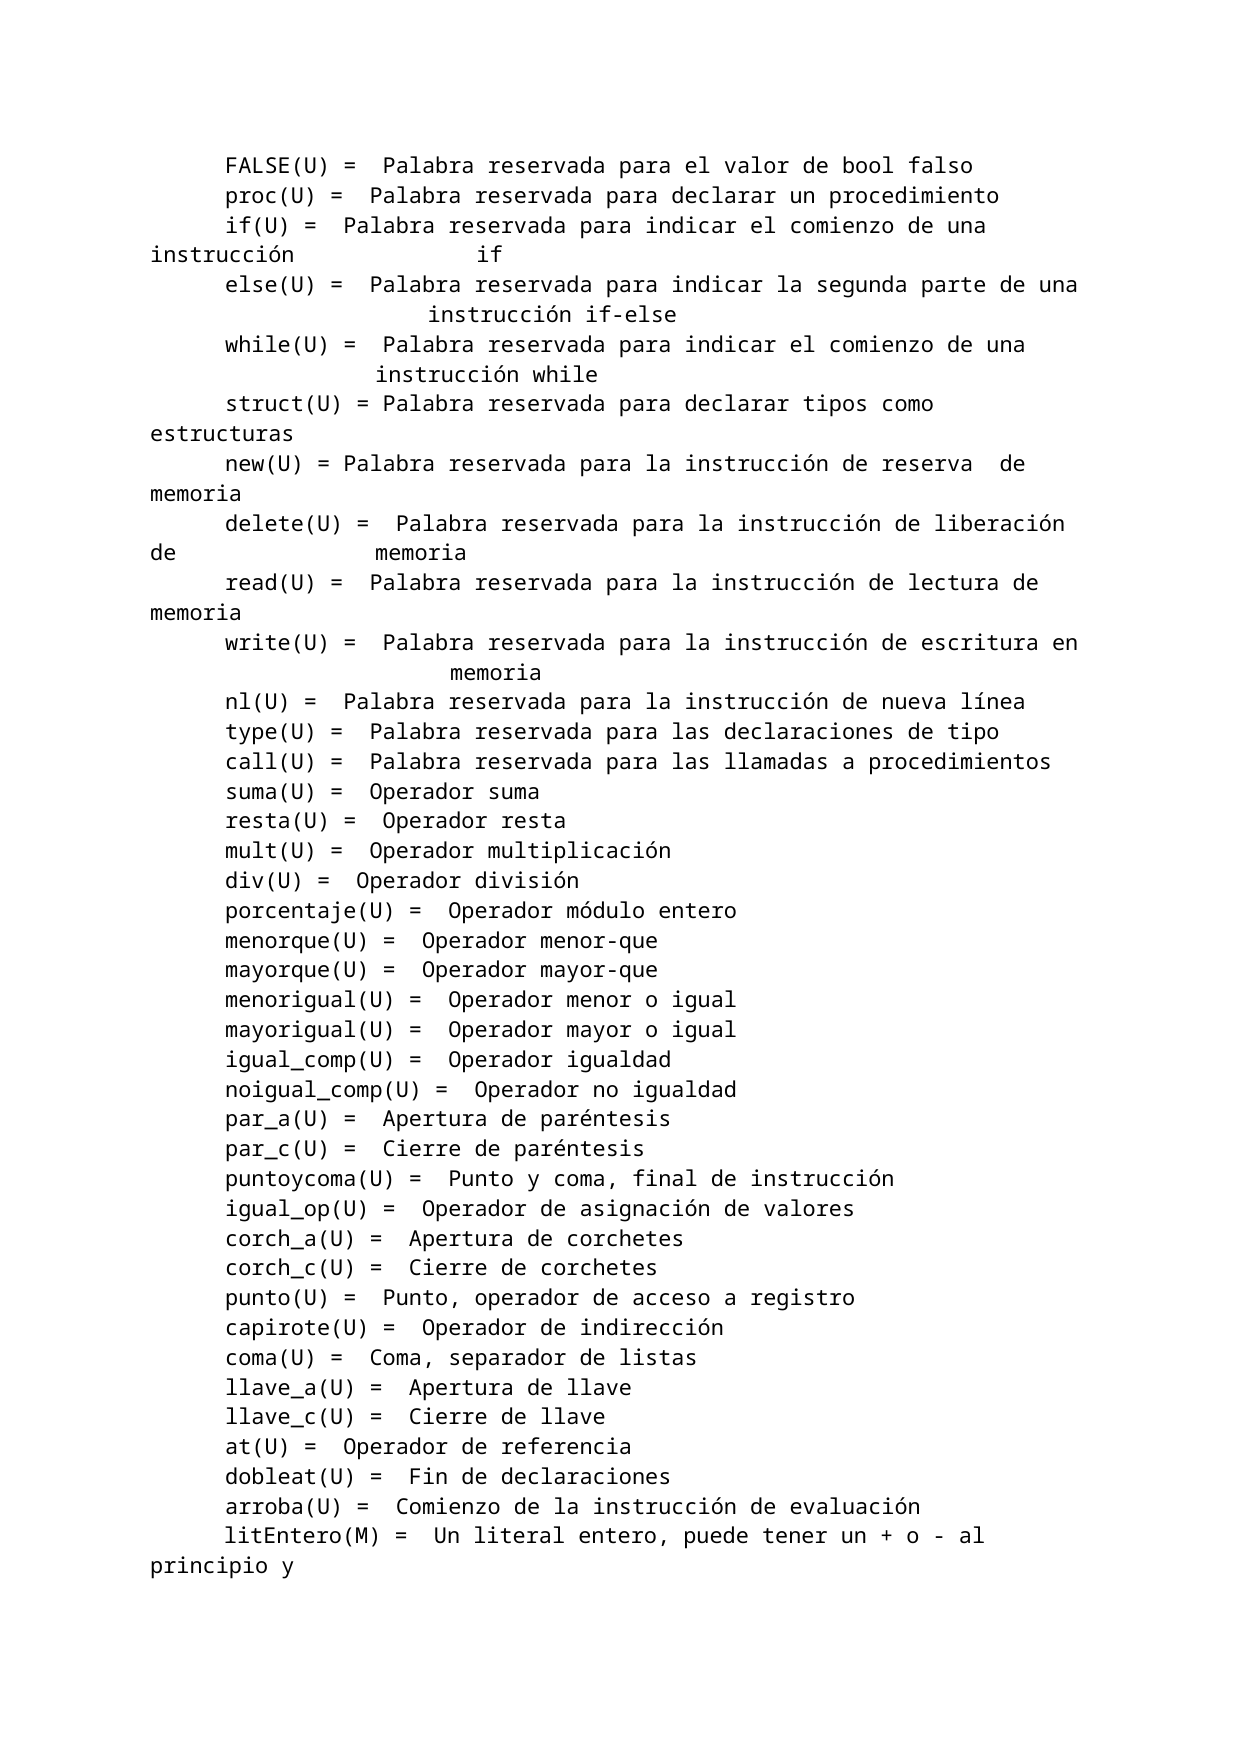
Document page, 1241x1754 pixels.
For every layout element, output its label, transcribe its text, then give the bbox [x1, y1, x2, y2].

text litEntero(M) = Un literal entero, puede tener un + o - al principio y [150, 1520, 1090, 1580]
text FALSE(U) = Palabra reservada para el valor de bool falso proc(U) = Palabra reservada para declarar un procedimiento if(U) = Palabra reservada para indicar el comienzo de una instrucción if else(U) = Palabra reservada para indicar la segunda parte de una instrucción if-else while(U) = Palabra reservada para indicar el comienzo de una instrucción while struct(U) = Palabra reservada para declarar tipos como estructuras new(U) = Palabra reservada para la instrucción de reserva de memoria delete(U) = Palabra reservada para la instrucción de liberación de memoria read(U) = Palabra reservada para la instrucción de lectura de memoria write(U) = Palabra reservada para la instrucción de escritura en memoria nl(U) = Palabra reservada para la instrucción de nueva línea type(U) = Palabra reservada para las declaraciones de tipo call(U) = Palabra reservada para las llamadas a procedimientos suma(U) = Operador suma resta(U) = Operador resta mult(U) = Operador multiplicación div(U) = Operador división porcentaje(U) = Operador módulo entero menorque(U) = Operador menor-que mayorque(U) = Operador mayor-que menorigual(U) = Operador menor o igual mayorigual(U) = Operador mayor o igual igual_comp(U) = Operador igualdad noigual_comp(U) = Operador no igualdad par_a(U) = Apertura de paréntesis par_c(U) = Cierre de paréntesis puntoycoma(U) = Punto y coma, final de instrucción igual_op(U) = Operador de asignación de valores corch_a(U) = Apertura de corchetes corch_c(U) = Cierre de corchetes punto(U) = Punto, operador de acceso a registro capirote(U) = Operador de indirección coma(U) = Coma, separador de listas llave_a(U) = Apertura de llave llave_c(U) = Cierre de llave at(U) = Operador de referencia dobleat(U) = Fin de declaraciones arroba(U) = Comienzo de la instrucción de evaluación [150, 150, 1090, 1520]
